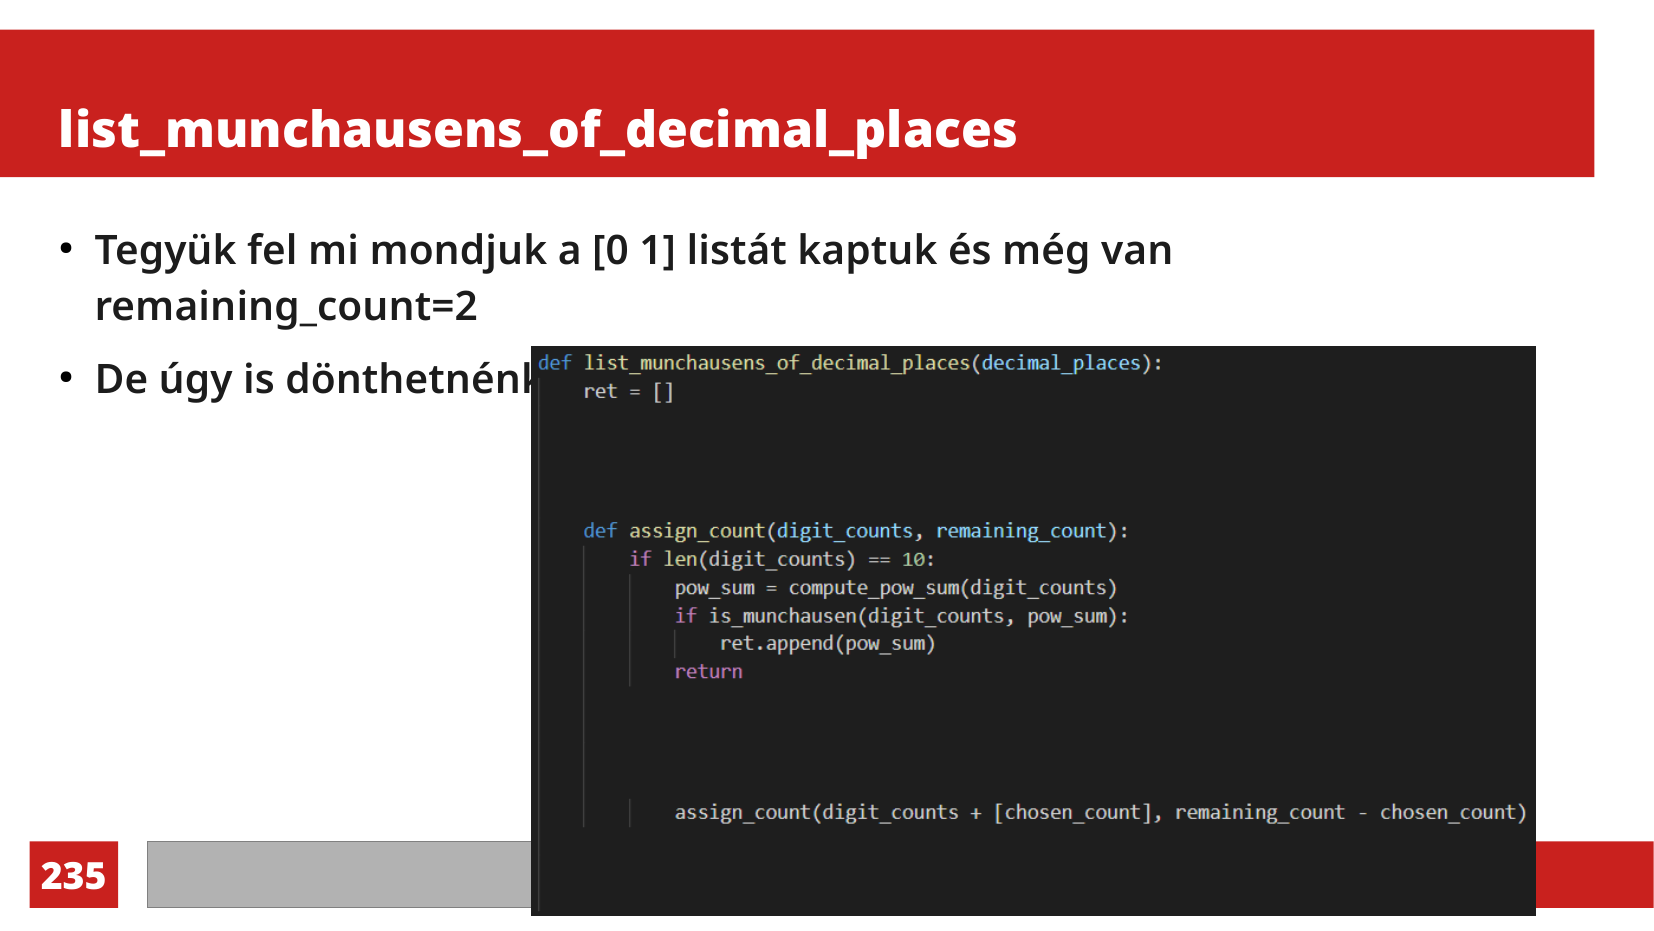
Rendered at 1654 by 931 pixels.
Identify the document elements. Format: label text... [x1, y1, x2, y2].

list Tegyük fel mi mondjuk a [0 1] listát kaptuk és még van remaining_count=2 De úgy is dönthetnénk mondjuk hogy: 1 darabot választunk [59, 221, 1565, 739]
picture [531, 346, 1536, 916]
title list_munchausens_of_decimal_places [59, 44, 1595, 163]
